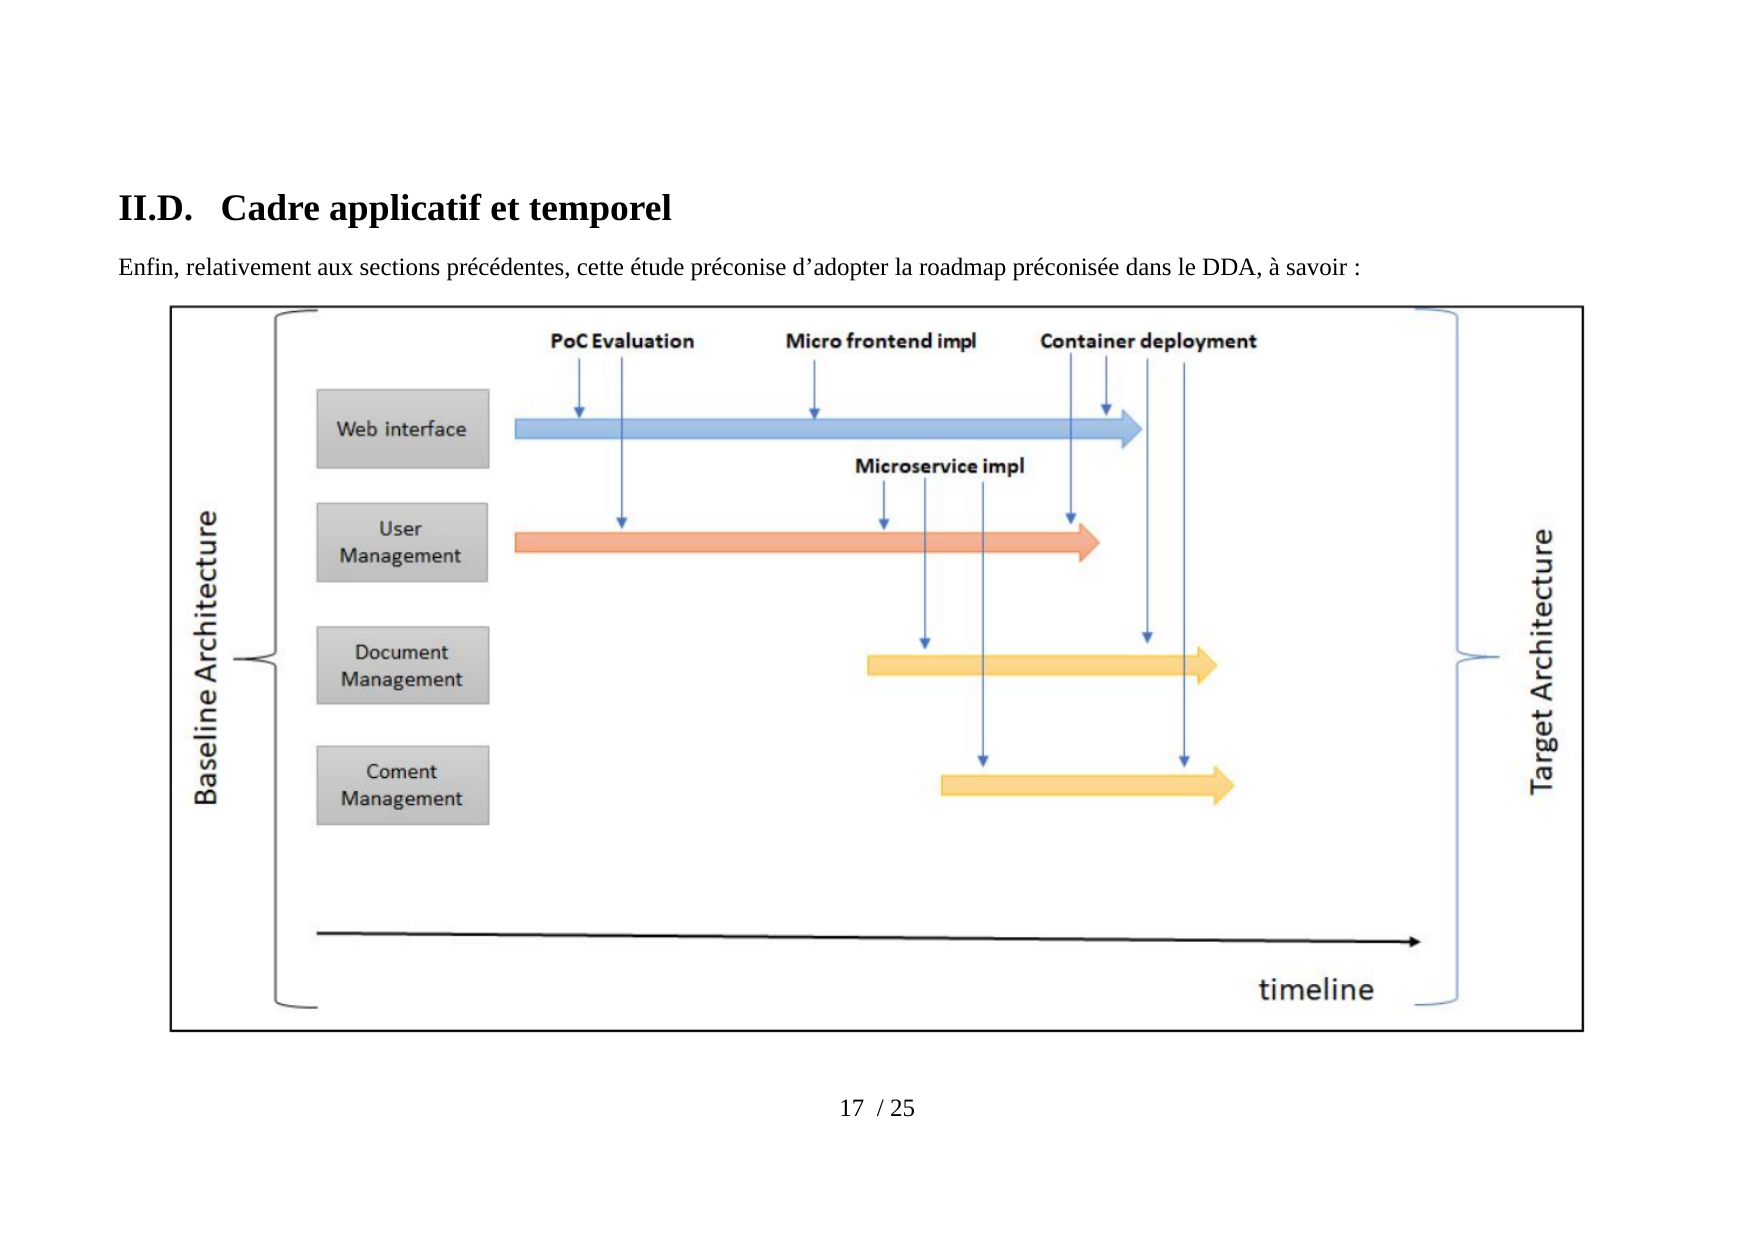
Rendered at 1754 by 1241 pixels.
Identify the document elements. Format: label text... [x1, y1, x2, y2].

text Enfin, relativement aux sections précédentes, cette étude préconise d’adopter la roadmap préconisée dans le DDA, à savoir : [118, 252, 1636, 281]
picture [165, 303, 1589, 1038]
subtitle Cadre applicatif et temporel [118, 185, 1636, 228]
